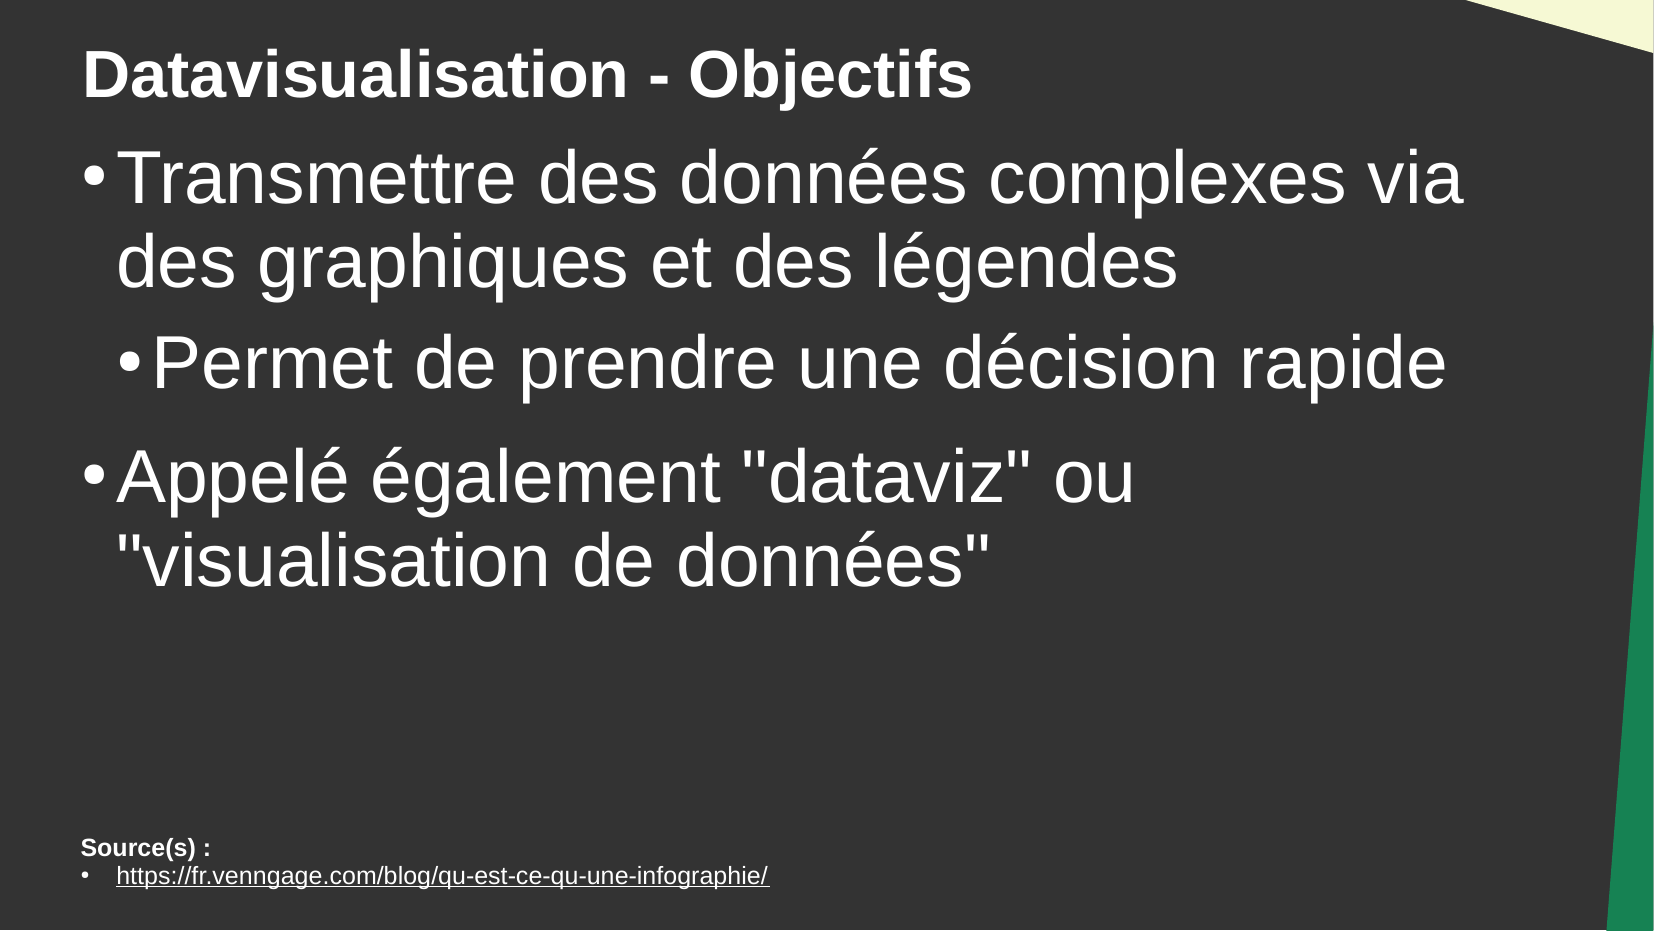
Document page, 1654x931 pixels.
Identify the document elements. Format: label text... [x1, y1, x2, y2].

list Transmettre des données complexes via des graphiques et des légendes Permet de prendre une décision rapide Appelé également "dataviz" ou "visualisation de données" [80, 135, 1560, 762]
title Datavisualisation - Objectifs [82, 37, 1571, 122]
text_box Source(s) : https://fr.venngage.com/blog/qu-est-ce-qu-une-infographie/ [65, 826, 1483, 926]
text_box [1465, 0, 1654, 54]
text_box [1606, 315, 1654, 931]
